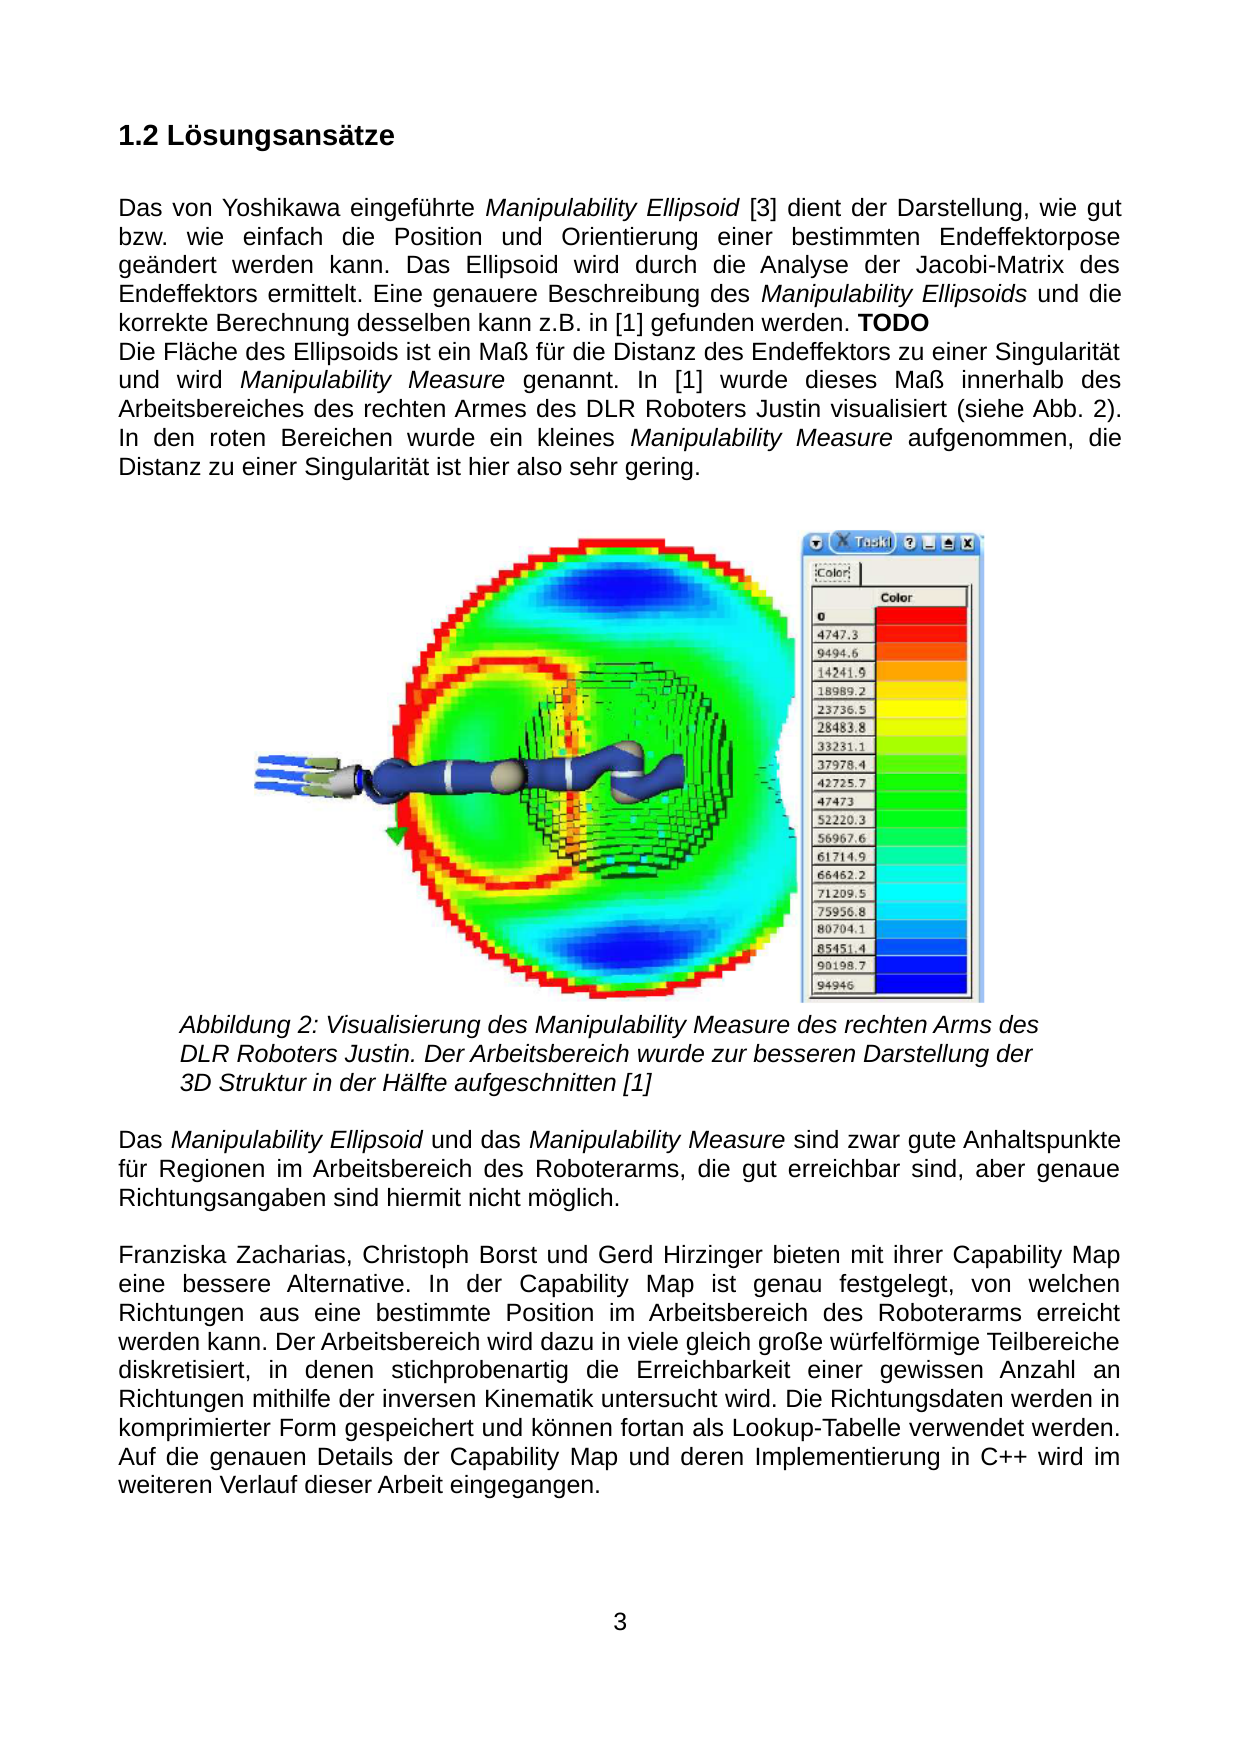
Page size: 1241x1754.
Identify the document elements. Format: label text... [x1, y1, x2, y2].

text Franziska Zacharias, Christoph Borst und Gerd Hirzinger bieten mit ihrer Capability Map eine bessere Alternative. In der Capability Map ist genau festgelegt, von welchen Richtungen aus eine bestimmte Position im Arbeitsbereich des Roboterarms erreicht werden kann. Der Arbeitsbereich wird dazu in viele gleich große würfelförmige Teilbereiche diskretisiert, in denen stichprobenartig die Erreichbarkeit einer gewissen Anzahl an Richtungen mithilfe der inversen Kinematik untersucht wird. Die Richtungsdaten werden in komprimierter Form gespeichert und können fortan als Lookup-Tabelle verwendet werden. Auf die genauen Details der Capability Map und deren Implementierung in C++ wird im weiteren Verlauf dieser Arbeit eingegangen. [118, 1241, 1122, 1499]
text Das von Yoshikawa eingeführte Manipulability Ellipsoid [3] dient der Darstellung, wie gut bzw. wie einfach die Position und Orientierung einer bestimmten Endeffektorpose geändert werden kann. Das Ellipsoid wird durch die Analyse der Jacobi-Matrix des Endeffektors ermittelt. Eine genauere Beschreibung des Manipulability Ellipsoids und die korrekte Berechnung desselben kann z.B. in [1] gefunden werden. TODO [118, 193, 1122, 337]
subtitle 1.2 Lösungsansätze [118, 118, 1122, 152]
text Die Fläche des Ellipsoids ist ein Maß für die Distanz des Endeffektors zu einer Singularität und wird Manipulability Measure genannt. In [1] wurde dieses Maß innerhalb des Arbeitsbereiches des rechten Armes des DLR Roboters Justin visualisiert (siehe Abb. 2). In den roten Bereichen wurde ein kleines Manipulability Measure aufgenommen, die Distanz zu einer Singularität ist hier also sehr gering. [118, 337, 1122, 480]
picture [245, 521, 995, 1011]
text Abbildung 2: Visualisierung des Manipulability Measure des rechten Arms des DLR Roboters Justin. Der Arbeitsbereich wurde zur besseren Darstellung der 3D Struktur in der Hälfte aufgeschnitten [1] [179, 1011, 1061, 1097]
text Das Manipulability Ellipsoid und das Manipulability Measure sind zwar gute Anhaltspunkte für Regionen im Arbeitsbereich des Roboterarms, die gut erreichbar sind, aber genaue Richtungsangaben sind hiermit nicht möglich. [118, 1126, 1122, 1212]
